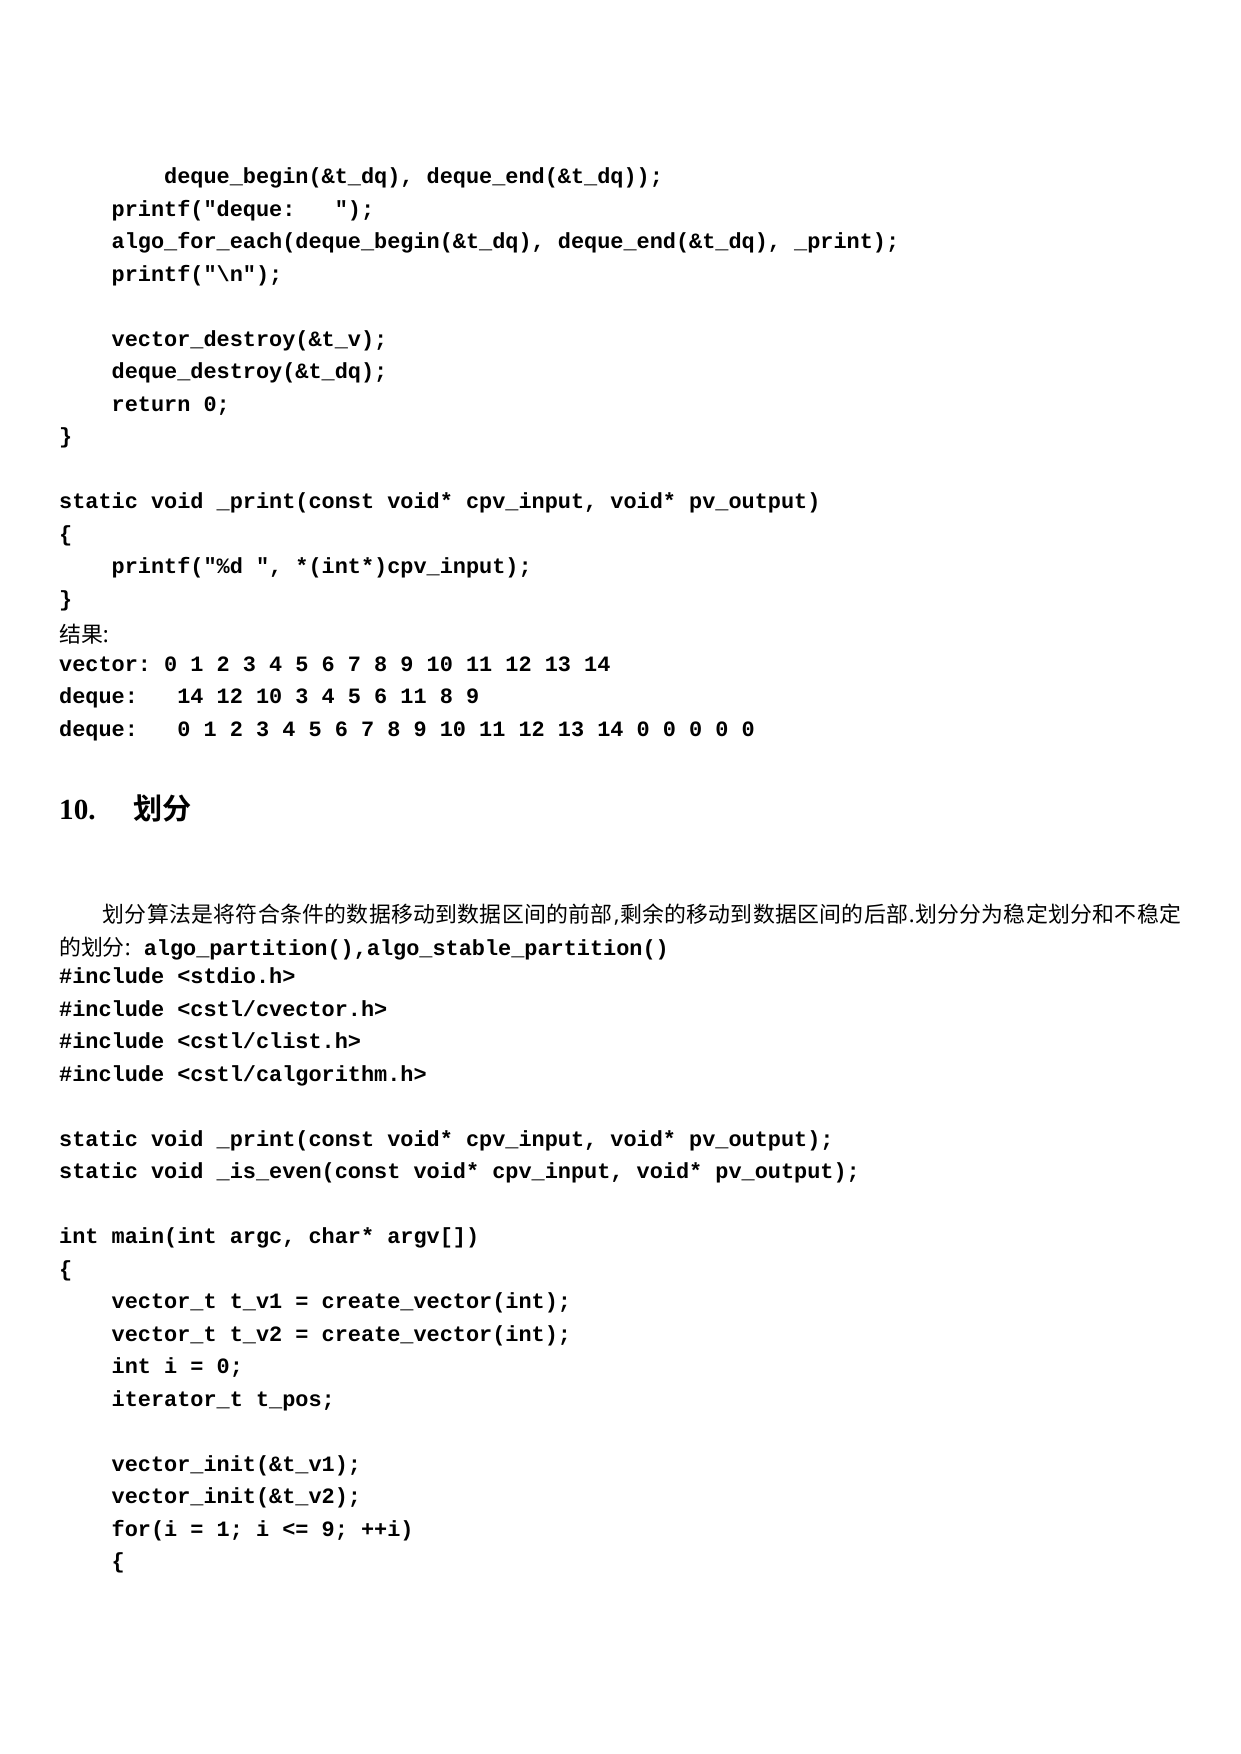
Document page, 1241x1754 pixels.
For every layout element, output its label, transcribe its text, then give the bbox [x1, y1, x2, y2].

text int main(int argc, char* argv[]) [59, 1222, 1181, 1254]
text printf("\n"); [59, 259, 1181, 292]
text static void _print(const void* cpv_input, void* pv_output) [59, 487, 1181, 519]
text 划分算法是将符合条件的数据移动到数据区间的前部,剩余的移动到数据区间的后部.划分分为稳定划分和不稳定的划分: algo_partition(),algo_stable_partition() [59, 897, 1181, 962]
text iterator_t t_pos; [59, 1384, 1181, 1417]
text { [59, 519, 1181, 552]
text deque_destroy(&t_dq); [59, 357, 1181, 389]
text printf("%d ", *(int*)cpv_input); [59, 552, 1181, 584]
text vector_destroy(&t_v); [59, 324, 1181, 357]
text vector_init(&t_v1); [59, 1449, 1181, 1482]
text deque: 0 1 2 3 4 5 6 7 8 9 10 11 12 13 14 0 0 0 0 0 [59, 714, 1181, 747]
text vector_t t_v1 = create_vector(int); [59, 1287, 1181, 1319]
text } [59, 422, 1181, 454]
text printf("deque: "); [59, 194, 1181, 227]
subtitle 划分 [59, 774, 1181, 839]
text static void _print(const void* cpv_input, void* pv_output); [59, 1124, 1181, 1157]
text #include <cstl/clist.h> [59, 1027, 1181, 1059]
text for(i = 1; i <= 9; ++i) [59, 1514, 1181, 1547]
text vector: 0 1 2 3 4 5 6 7 8 9 10 11 12 13 14 [59, 649, 1181, 682]
text static void _is_even(const void* cpv_input, void* pv_output); [59, 1157, 1181, 1189]
text vector_init(&t_v2); [59, 1482, 1181, 1514]
text { [59, 1254, 1181, 1287]
text return 0; [59, 389, 1181, 422]
text deque_begin(&t_dq), deque_end(&t_dq)); [59, 162, 1181, 194]
text int i = 0; [59, 1352, 1181, 1384]
text algo_for_each(deque_begin(&t_dq), deque_end(&t_dq), _print); [59, 227, 1181, 259]
text 结果: [59, 617, 1181, 649]
text { [59, 1547, 1181, 1579]
text #include <cstl/calgorithm.h> [59, 1059, 1181, 1092]
text #include <stdio.h> [59, 962, 1181, 994]
text deque: 14 12 10 3 4 5 6 11 8 9 [59, 682, 1181, 714]
text } [59, 584, 1181, 617]
text vector_t t_v2 = create_vector(int); [59, 1319, 1181, 1352]
text #include <cstl/cvector.h> [59, 994, 1181, 1027]
